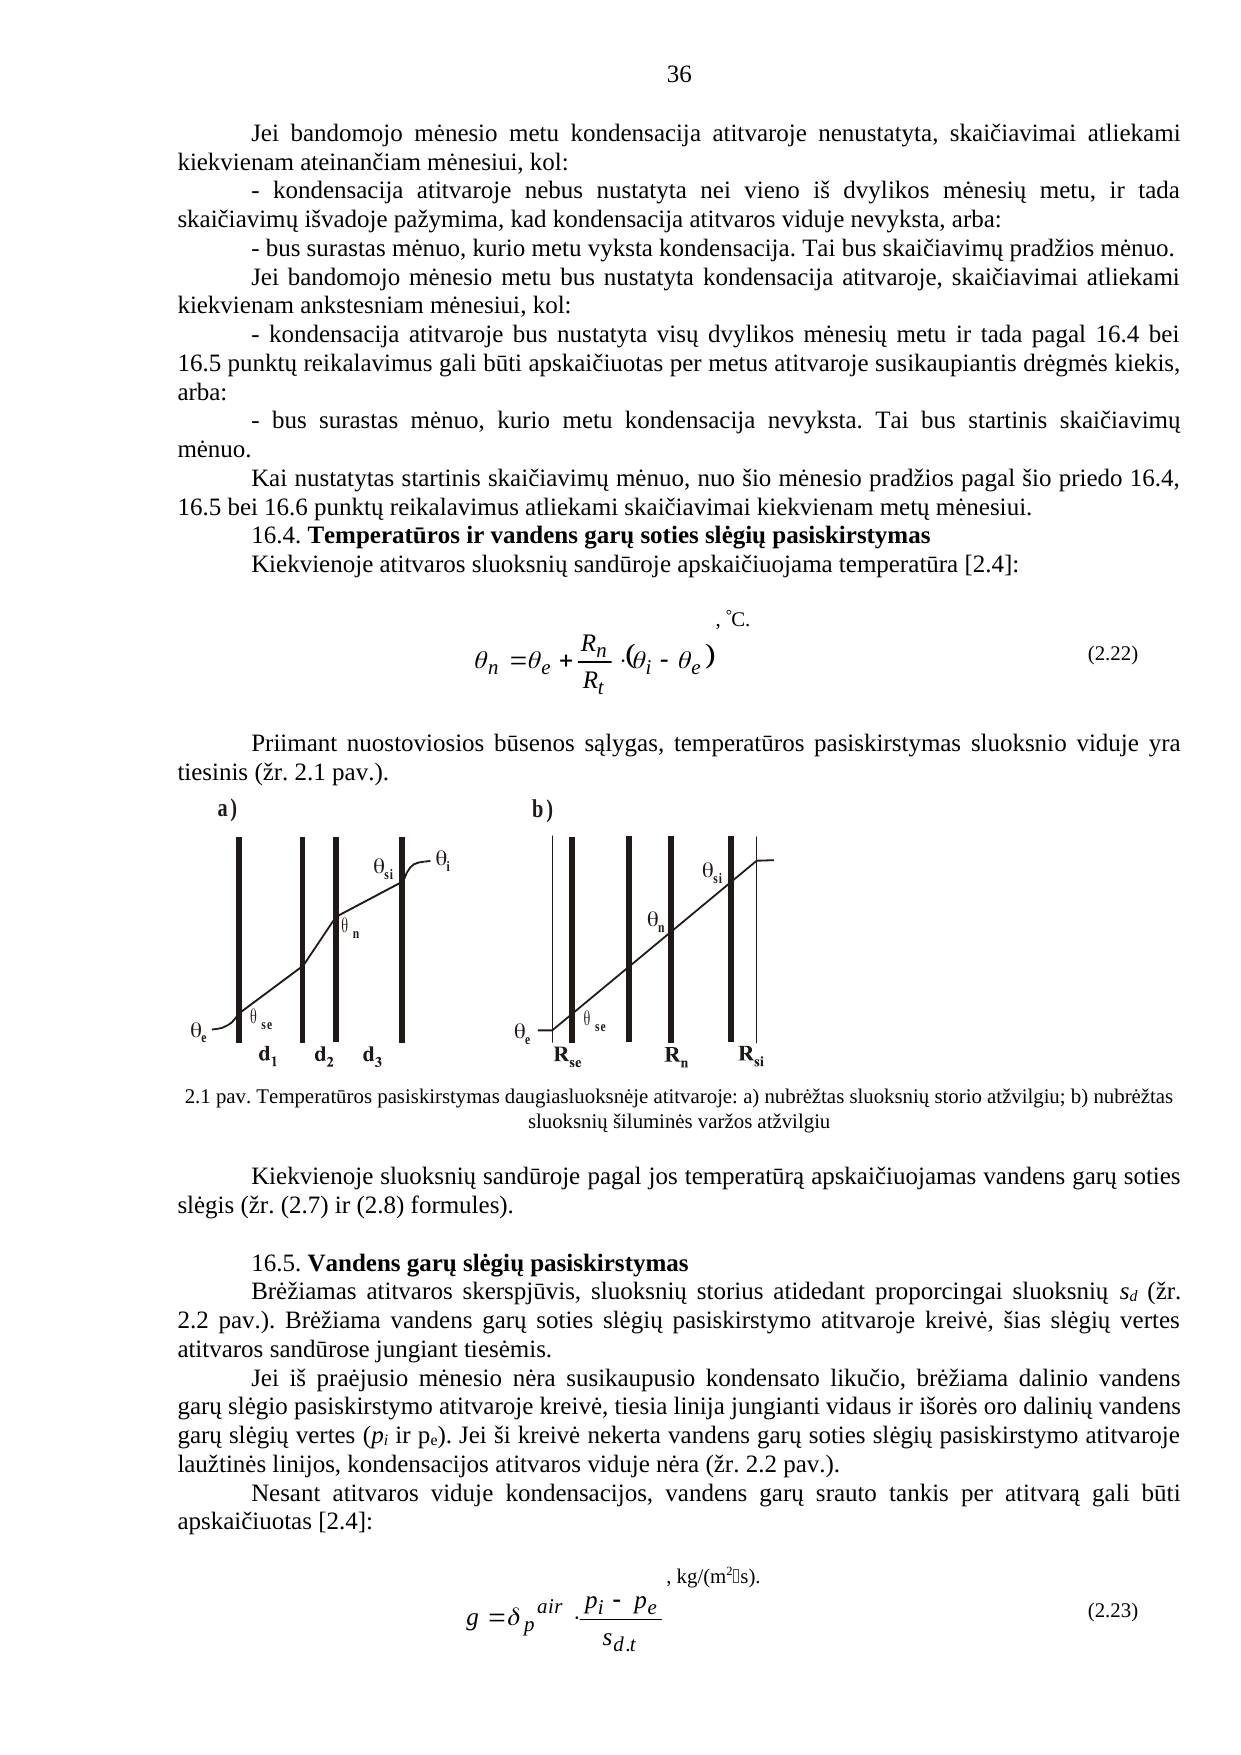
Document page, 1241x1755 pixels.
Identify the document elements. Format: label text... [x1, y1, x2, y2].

table_header (2.23) [1045, 1564, 1181, 1657]
text Jei iš praėjusio mėnesio nėra susikaupusio kondensato likučio, brėžiama dalinio vandens garų slėgio pasiskirstymo atitvaroje kreivė, tiesia linija jungianti vidaus ir išorės oro dalinių vandens garų slėgių vertes (pi ir pe). Jei ši kreivė nekerta vandens garų soties slėgių pasiskirstymo atitvaroje laužtinės linijos, kondensacijos atitvaros viduje nėra (žr. 2.2 pav.). [177, 1363, 1181, 1478]
text - bus surastas mėnuo, kurio metu kondensacija nevyksta. Tai bus startinis skaičiavimų mėnuo. [177, 406, 1181, 463]
table_header (2.22) [1045, 607, 1181, 700]
text 16.5. Vandens garų slėgių pasiskirstymas [177, 1248, 1181, 1276]
text Jei bandomojo mėnesio metu kondensacija atitvaroje nenustatyta, skaičiavimai atliekami kiekvienam ateinančiam mėnesiui, kol: [177, 118, 1181, 176]
text Nesant atitvaros viduje kondensacijos, vandens garų srauto tankis per atitvarą gali būti apskaičiuotas [2.4]: [177, 1478, 1181, 1535]
text Kiekvienoje sluoksnių sandūroje pagal jos temperatūrą apskaičiuojamas vandens garų soties slėgis (žr. (2.7) ir (2.8) formules). [177, 1161, 1181, 1219]
text - kondensacija atitvaroje bus nustatyta visų dvylikos mėnesių metu ir tada pagal 16.4 bei 16.5 punktų reikalavimus gali būti apskaičiuotas per metus atitvaroje susikaupiantis drėgmės kiekis, arba: [177, 319, 1181, 406]
text - bus surastas mėnuo, kurio metu vyksta kondensacija. Tai bus skaičiavimų pradžios mėnuo. [177, 233, 1181, 262]
text Brėžiamas atitvaros skerspjūvis, sluoksnių storius atidedant proporcingai sluoksnių sd (žr. 2.2 pav.). Brėžiama vandens garų soties slėgių pasiskirstymo atitvaroje kreivė, šias slėgių vertes atitvaros sandūrose jungiant tiesėmis. [177, 1276, 1181, 1363]
text 16.4. Temperatūros ir vandens garų soties slėgių pasiskirstymas [177, 521, 1181, 549]
table_header , kg/(m2s). [177, 1564, 1044, 1657]
text Priimant nuostoviosios būsenos sąlygas, temperatūros pasiskirstymas sluoksnio viduje yra tiesinis (žr. 2.1 pav.). [177, 728, 1181, 786]
text - kondensacija atitvaroje nebus nustatyta nei vieno iš dvylikos mėnesių metu, ir tada skaičiavimų išvadoje pažymima, kad kondensacija atitvaros viduje nevyksta, arba: [177, 176, 1181, 233]
text Kai nustatytas startinis skaičiavimų mėnuo, nuo šio mėnesio pradžios pagal šio priedo 16.4, 16.5 bei 16.6 punktų reikalavimus atliekami skaičiavimai kiekvienam metų mėnesiui. [177, 463, 1181, 521]
text Jei bandomojo mėnesio metu bus nustatyta kondensacija atitvaroje, skaičiavimai atliekami kiekvienam ankstesniam mėnesiui, kol: [177, 262, 1181, 319]
text 2.1 pav. Temperatūros pasiskirstymas daugiasluoksnėje atitvaroje: a) nubrėžtas sluoksnių storio atžvilgiu; b) nubrėžtas sluoksnių šiluminės varžos atžvilgiu [177, 1084, 1181, 1133]
table_header , C. [177, 607, 1044, 700]
text Kiekvienoje atitvaros sluoksnių sandūroje apskaičiuojama temperatūra [2.4]: [177, 549, 1181, 578]
